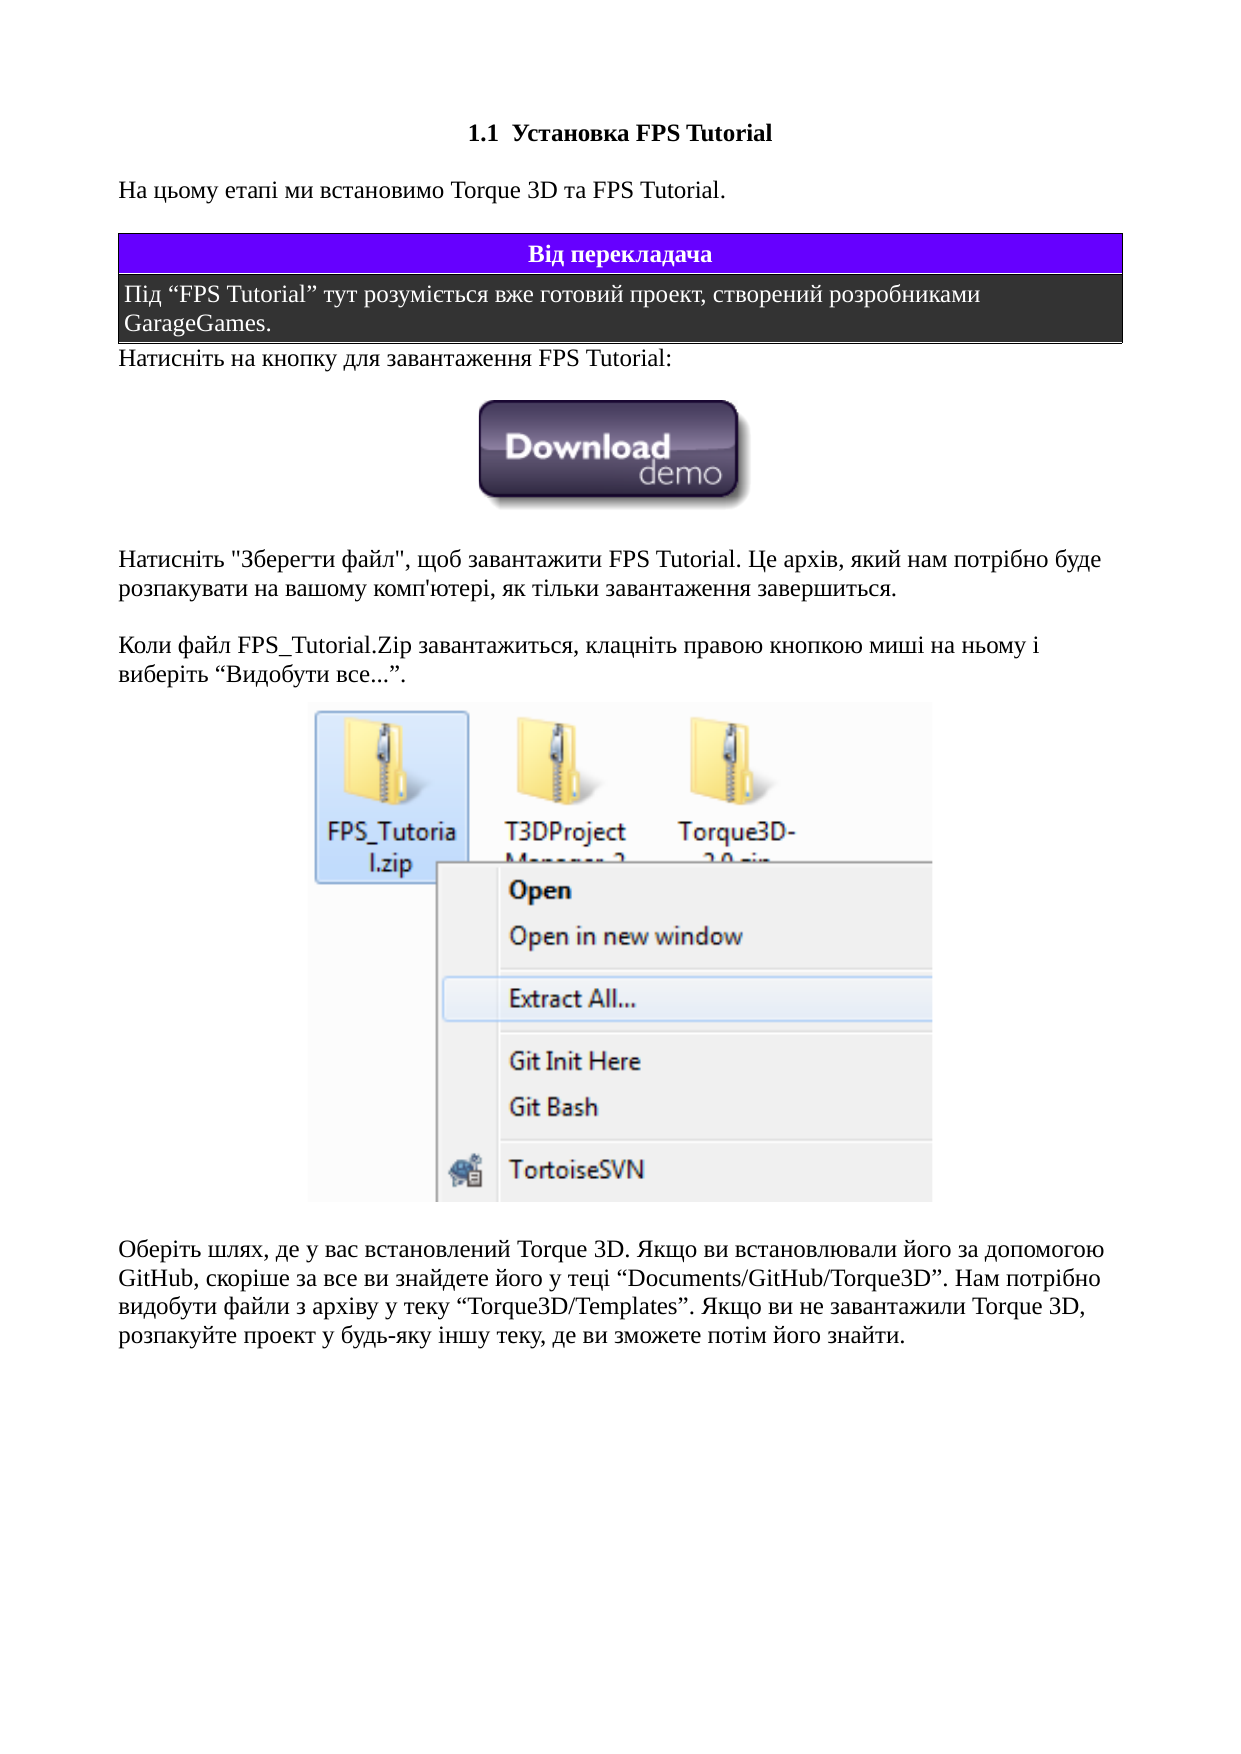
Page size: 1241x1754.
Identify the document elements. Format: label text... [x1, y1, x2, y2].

text Натисніть "Зберегти файл", щоб завантажити FPS Tutorial. Це архів, який нам потрібно буде розпакувати на вашому комп'ютері, як тільки завантаження завершиться. [118, 544, 1122, 601]
text Коли файл FPS_Tutorial.Zip завантажиться, клацніть правою кнопкою миші на ньому і виберіть “Видобути все...”. [118, 630, 1122, 688]
text На цьому етапі ми встановимо Torque 3D та FPS Tutorial. [118, 176, 1122, 204]
table_cell Під “FPS Tutorial” тут розуміється вже готовий проект, створений розробниками GarageGames. [119, 275, 1122, 342]
text 1.1 Установка FPS Tutorial [118, 118, 1122, 147]
text Натисніть на кнопку для завантаження FPS Tutorial: [118, 344, 1122, 371]
picture [307, 702, 933, 1202]
picture [478, 400, 762, 521]
table_header Від перекладача [119, 234, 1122, 273]
text Оберіть шлях, де у вас встановлений Torque 3D. Якщо ви встановлювали його за допомогою GitHub, скоріше за все ви знайдете його у теці “Documents/GitHub/Torque3D”. Нам потрібно видобути файли з архіву у теку “Torque3D/Templates”. Якщо ви не завантажили Torque 3D, розпакуйте проект у будь-яку іншу теку, де ви зможете потім його знайти. [118, 1234, 1122, 1349]
